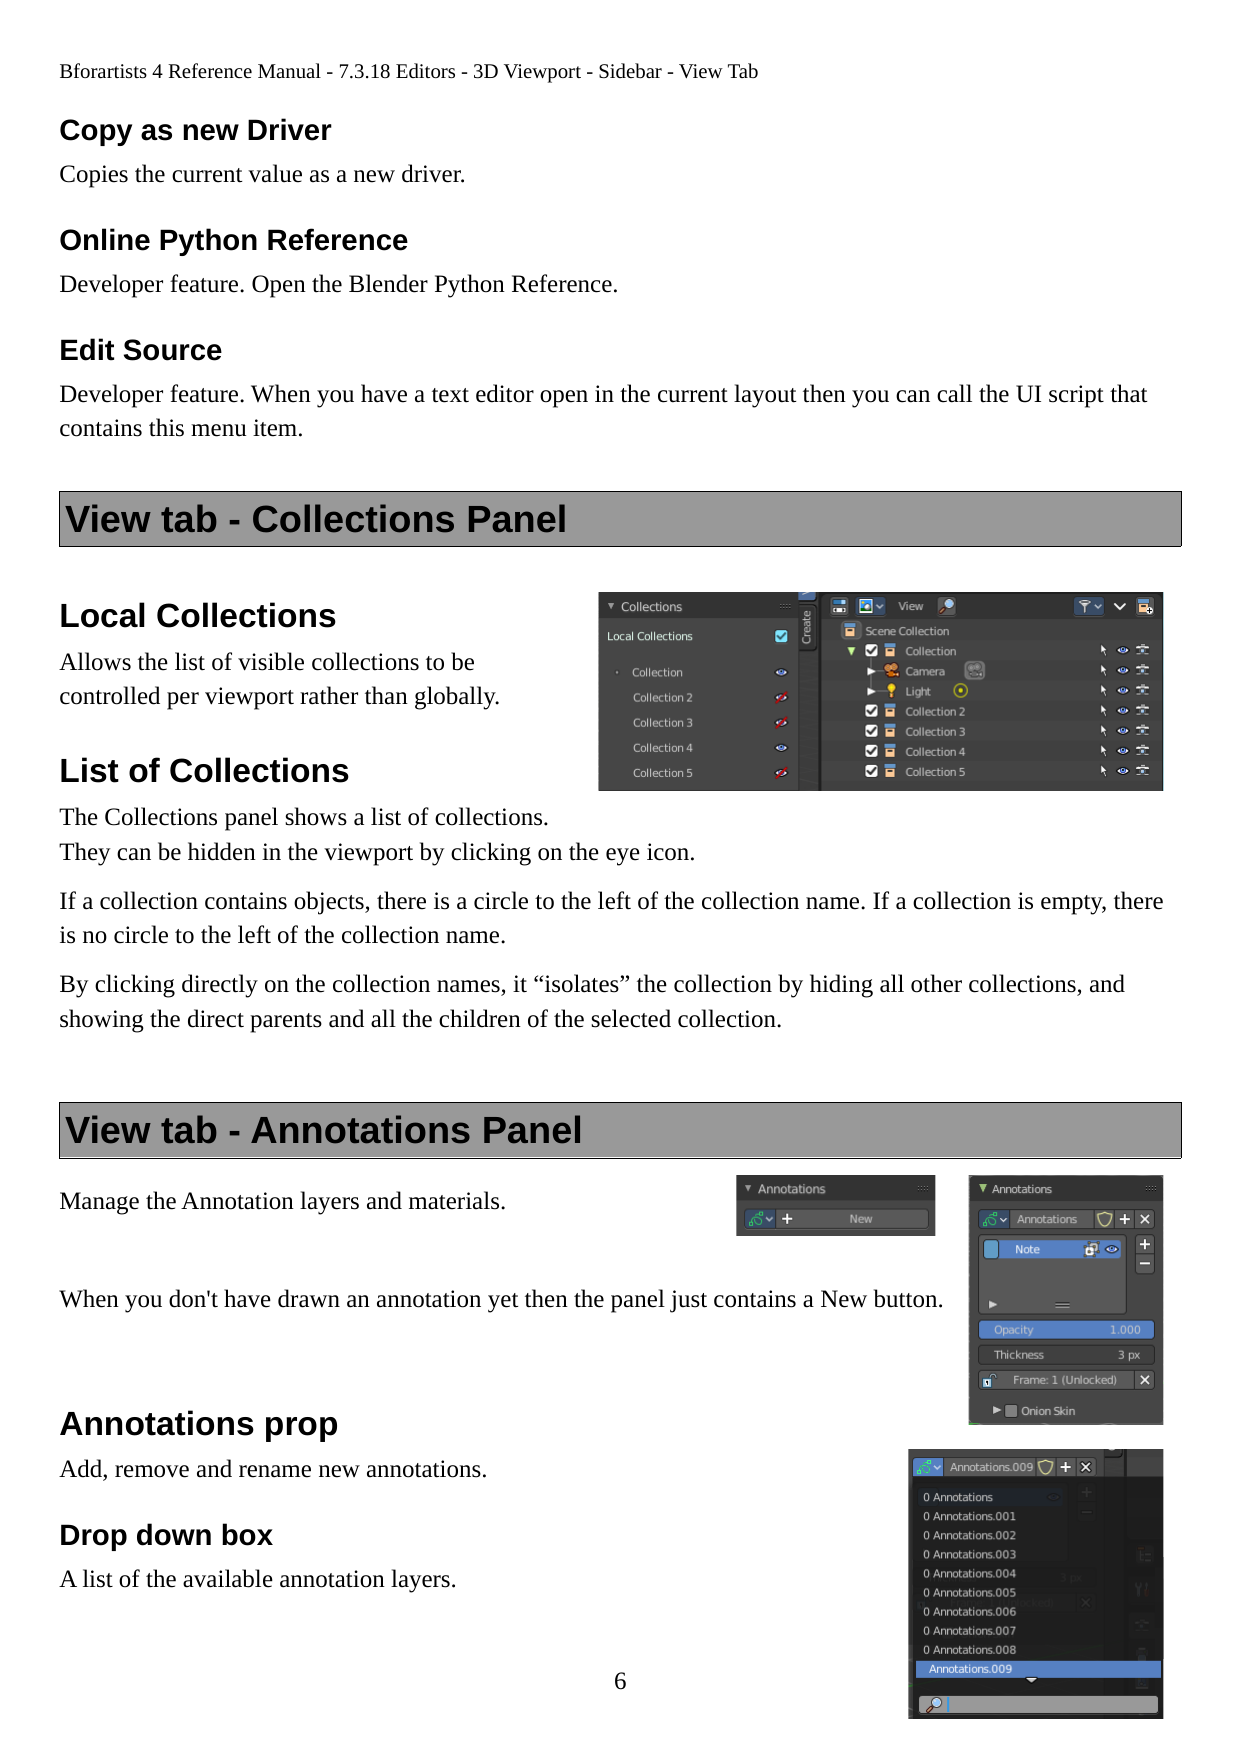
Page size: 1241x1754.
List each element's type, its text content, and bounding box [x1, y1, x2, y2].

text Developer feature. Open the Blender Python Reference. [59, 269, 1181, 297]
text By clicking directly on the collection names, it “isolates” the collection by hiding all other collections, and showing the direct parents and all the children of the selected collection. [59, 969, 1181, 1033]
picture [968, 1175, 1164, 1425]
subtitle [1164, 1518, 1181, 1552]
subtitle [1164, 751, 1181, 790]
text [936, 1186, 968, 1215]
table_header View tab - Annotations Panel [60, 1103, 1181, 1157]
text Add, remove and rename new annotations. [59, 1454, 908, 1483]
subtitle List of Collections [59, 751, 598, 790]
picture [736, 1175, 936, 1236]
text Allows the list of visible collections to be controlled per viewport rather than globally. [59, 647, 598, 710]
subtitle [1164, 596, 1181, 634]
text Manage the Annotation layers and materials. [59, 1186, 736, 1215]
picture [908, 1449, 1164, 1719]
text The Collections panel shows a list of collections. They can be hidden in the viewport by clicking on the eye icon. [59, 802, 1181, 866]
text If a collection contains objects, there is a circle to the left of the collection name. If a collection is empty, there is no circle to the left of the collection name. [59, 886, 1181, 949]
text Copies the current value as a new driver. [59, 159, 1181, 188]
text When you don't have drawn an annotation yet then the panel just contains a New button. [59, 1284, 968, 1313]
text A list of the available annotation layers. [59, 1564, 908, 1593]
picture [598, 592, 1164, 791]
subtitle Edit Source [59, 332, 1181, 366]
table_header View tab - Collections Panel [60, 492, 1181, 546]
subtitle Online Python Reference [59, 222, 1181, 256]
subtitle Drop down box [59, 1518, 908, 1552]
subtitle Copy as new Driver [59, 113, 1181, 146]
text Developer feature. When you have a text editor open in the current layout then you can call the UI script that contains this menu item. [59, 379, 1181, 442]
subtitle Local Collections [59, 596, 598, 634]
subtitle Annotations prop [59, 1403, 1181, 1442]
